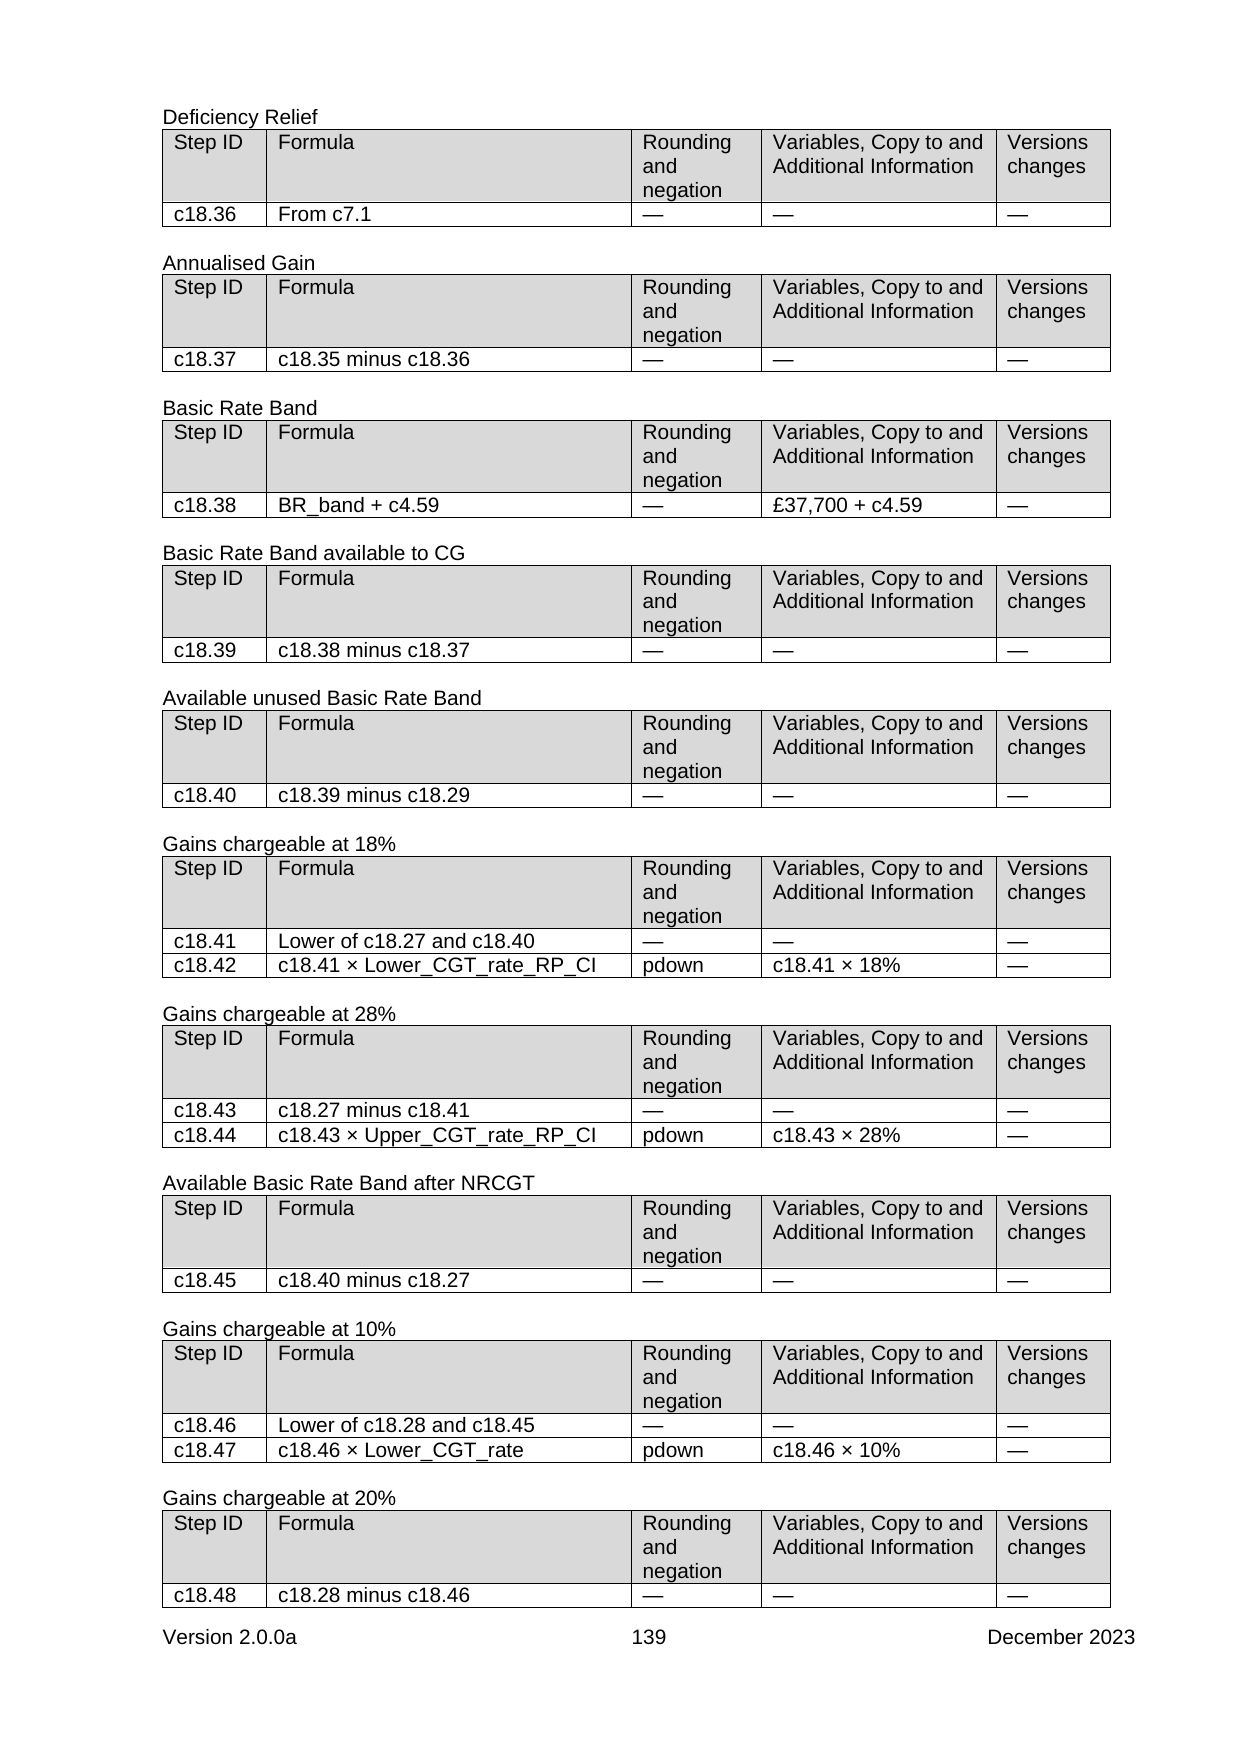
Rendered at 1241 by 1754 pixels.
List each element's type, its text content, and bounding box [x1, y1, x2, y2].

table_header Variables, Copy to and Additional Information [762, 857, 996, 928]
text Gains chargeable at 10% [162, 1316, 1135, 1340]
table_cell — [762, 784, 996, 807]
table_cell — [762, 1099, 996, 1122]
table_header Step ID [163, 566, 266, 637]
table_cell — [762, 1584, 996, 1607]
table_cell c18.44 [163, 1123, 266, 1147]
table_header Variables, Copy to and Additional Information [762, 1196, 996, 1267]
table_cell c18.38 minus c18.37 [267, 638, 631, 662]
table_header Formula [267, 130, 631, 201]
table_header Formula [267, 1026, 631, 1098]
table_cell £37,700 + c4.59 [762, 493, 996, 516]
table_header Variables, Copy to and Additional Information [762, 275, 996, 347]
table_header Rounding and negation [632, 1196, 761, 1267]
table_cell c18.39 [163, 638, 266, 662]
table_cell c18.27 minus c18.41 [267, 1099, 631, 1122]
table_cell — [762, 348, 996, 371]
table_cell c18.47 [163, 1438, 266, 1462]
table_header Versions changes [997, 857, 1110, 928]
table_header Versions changes [997, 1196, 1110, 1267]
table_cell pdown [632, 954, 761, 977]
table_header Rounding and negation [632, 566, 761, 637]
table_header Rounding and negation [632, 1026, 761, 1098]
table_cell c18.28 minus c18.46 [267, 1584, 631, 1607]
table_header Step ID [163, 857, 266, 928]
table_header Rounding and negation [632, 711, 761, 783]
table_cell — [632, 493, 761, 516]
text Available Basic Rate Band after NRCGT [162, 1171, 1135, 1195]
table_cell c18.46 × 10% [762, 1438, 996, 1462]
table_header Step ID [163, 421, 266, 492]
table_cell — [762, 203, 996, 226]
table_header Versions changes [997, 275, 1110, 347]
table_cell pdown [632, 1123, 761, 1147]
table_cell — [997, 954, 1110, 977]
table_cell — [997, 1414, 1110, 1437]
table_cell Lower of c18.27 and c18.40 [267, 929, 631, 952]
table_cell c18.41 × 18% [762, 954, 996, 977]
table_cell — [997, 203, 1110, 226]
table_header Rounding and negation [632, 1341, 761, 1413]
table_cell — [632, 1269, 761, 1292]
table_cell pdown [632, 1438, 761, 1462]
table_header Variables, Copy to and Additional Information [762, 130, 996, 201]
table_cell c18.43 × Upper_CGT_rate_RP_CI [267, 1123, 631, 1147]
table_header Rounding and negation [632, 275, 761, 347]
table_cell — [762, 1269, 996, 1292]
table_header Versions changes [997, 566, 1110, 637]
table_cell From c7.1 [267, 203, 631, 226]
table_header Step ID [163, 1026, 266, 1098]
table_cell c18.48 [163, 1584, 266, 1607]
table_header Step ID [163, 711, 266, 783]
table_cell c18.35 minus c18.36 [267, 348, 631, 371]
table_cell c18.38 [163, 493, 266, 516]
table_header Rounding and negation [632, 130, 761, 201]
table_cell c18.41 [163, 929, 266, 952]
table_header Versions changes [997, 1341, 1110, 1413]
table_cell — [997, 1269, 1110, 1292]
table_cell c18.43 [163, 1099, 266, 1122]
table_header Variables, Copy to and Additional Information [762, 1511, 996, 1583]
text Basic Rate Band available to CG [162, 541, 1135, 565]
table_header Formula [267, 1196, 631, 1267]
table_cell c18.37 [163, 348, 266, 371]
table_cell c18.43 × 28% [762, 1123, 996, 1147]
table_header Formula [267, 1511, 631, 1583]
table_header Versions changes [997, 711, 1110, 783]
table_header Step ID [163, 1511, 266, 1583]
table_header Formula [267, 1341, 631, 1413]
table_cell — [632, 638, 761, 662]
table_cell — [997, 1099, 1110, 1122]
table_header Variables, Copy to and Additional Information [762, 566, 996, 637]
table_header Step ID [163, 1196, 266, 1267]
table_cell c18.40 [163, 784, 266, 807]
table_cell c18.42 [163, 954, 266, 977]
table_cell — [632, 1584, 761, 1607]
table_header Step ID [163, 130, 266, 201]
table_cell c18.40 minus c18.27 [267, 1269, 631, 1292]
table_header Versions changes [997, 1511, 1110, 1583]
table_header Formula [267, 857, 631, 928]
table_cell — [632, 203, 761, 226]
table_cell — [632, 784, 761, 807]
table_header Versions changes [997, 130, 1110, 201]
table_header Versions changes [997, 1026, 1110, 1098]
table_header Variables, Copy to and Additional Information [762, 711, 996, 783]
table_cell Lower of c18.28 and c18.45 [267, 1414, 631, 1437]
text Available unused Basic Rate Band [162, 686, 1135, 710]
table_cell c18.39 minus c18.29 [267, 784, 631, 807]
table_header Formula [267, 275, 631, 347]
table_cell — [997, 929, 1110, 952]
table_cell — [632, 348, 761, 371]
table_cell c18.36 [163, 203, 266, 226]
table_cell c18.45 [163, 1269, 266, 1292]
table_header Variables, Copy to and Additional Information [762, 1026, 996, 1098]
table_cell — [632, 1099, 761, 1122]
text Basic Rate Band [162, 396, 1135, 419]
table_cell c18.46 [163, 1414, 266, 1437]
table_cell — [997, 784, 1110, 807]
table_header Variables, Copy to and Additional Information [762, 1341, 996, 1413]
table_cell — [632, 929, 761, 952]
table_cell BR_band + c4.59 [267, 493, 631, 516]
table_header Rounding and negation [632, 857, 761, 928]
table_cell — [762, 1414, 996, 1437]
text Gains chargeable at 28% [162, 1001, 1135, 1025]
table_cell — [762, 638, 996, 662]
table_cell — [762, 929, 996, 952]
table_header Formula [267, 711, 631, 783]
table_cell — [997, 1438, 1110, 1462]
text Deficiency Relief [162, 105, 1135, 129]
table_cell — [997, 638, 1110, 662]
table_cell c18.41 × Lower_CGT_rate_RP_CI [267, 954, 631, 977]
table_cell — [997, 493, 1110, 516]
table_header Formula [267, 566, 631, 637]
table_header Variables, Copy to and Additional Information [762, 421, 996, 492]
table_cell — [997, 348, 1110, 371]
table_cell — [632, 1414, 761, 1437]
text Gains chargeable at 20% [162, 1486, 1135, 1510]
table_header Versions changes [997, 421, 1110, 492]
text Gains chargeable at 18% [162, 832, 1135, 856]
table_header Formula [267, 421, 631, 492]
text Annualised Gain [162, 250, 1135, 274]
table_header Rounding and negation [632, 421, 761, 492]
table_header Step ID [163, 1341, 266, 1413]
table_cell — [997, 1584, 1110, 1607]
table_cell c18.46 × Lower_CGT_rate [267, 1438, 631, 1462]
table_header Step ID [163, 275, 266, 347]
table_header Rounding and negation [632, 1511, 761, 1583]
table_cell — [997, 1123, 1110, 1147]
